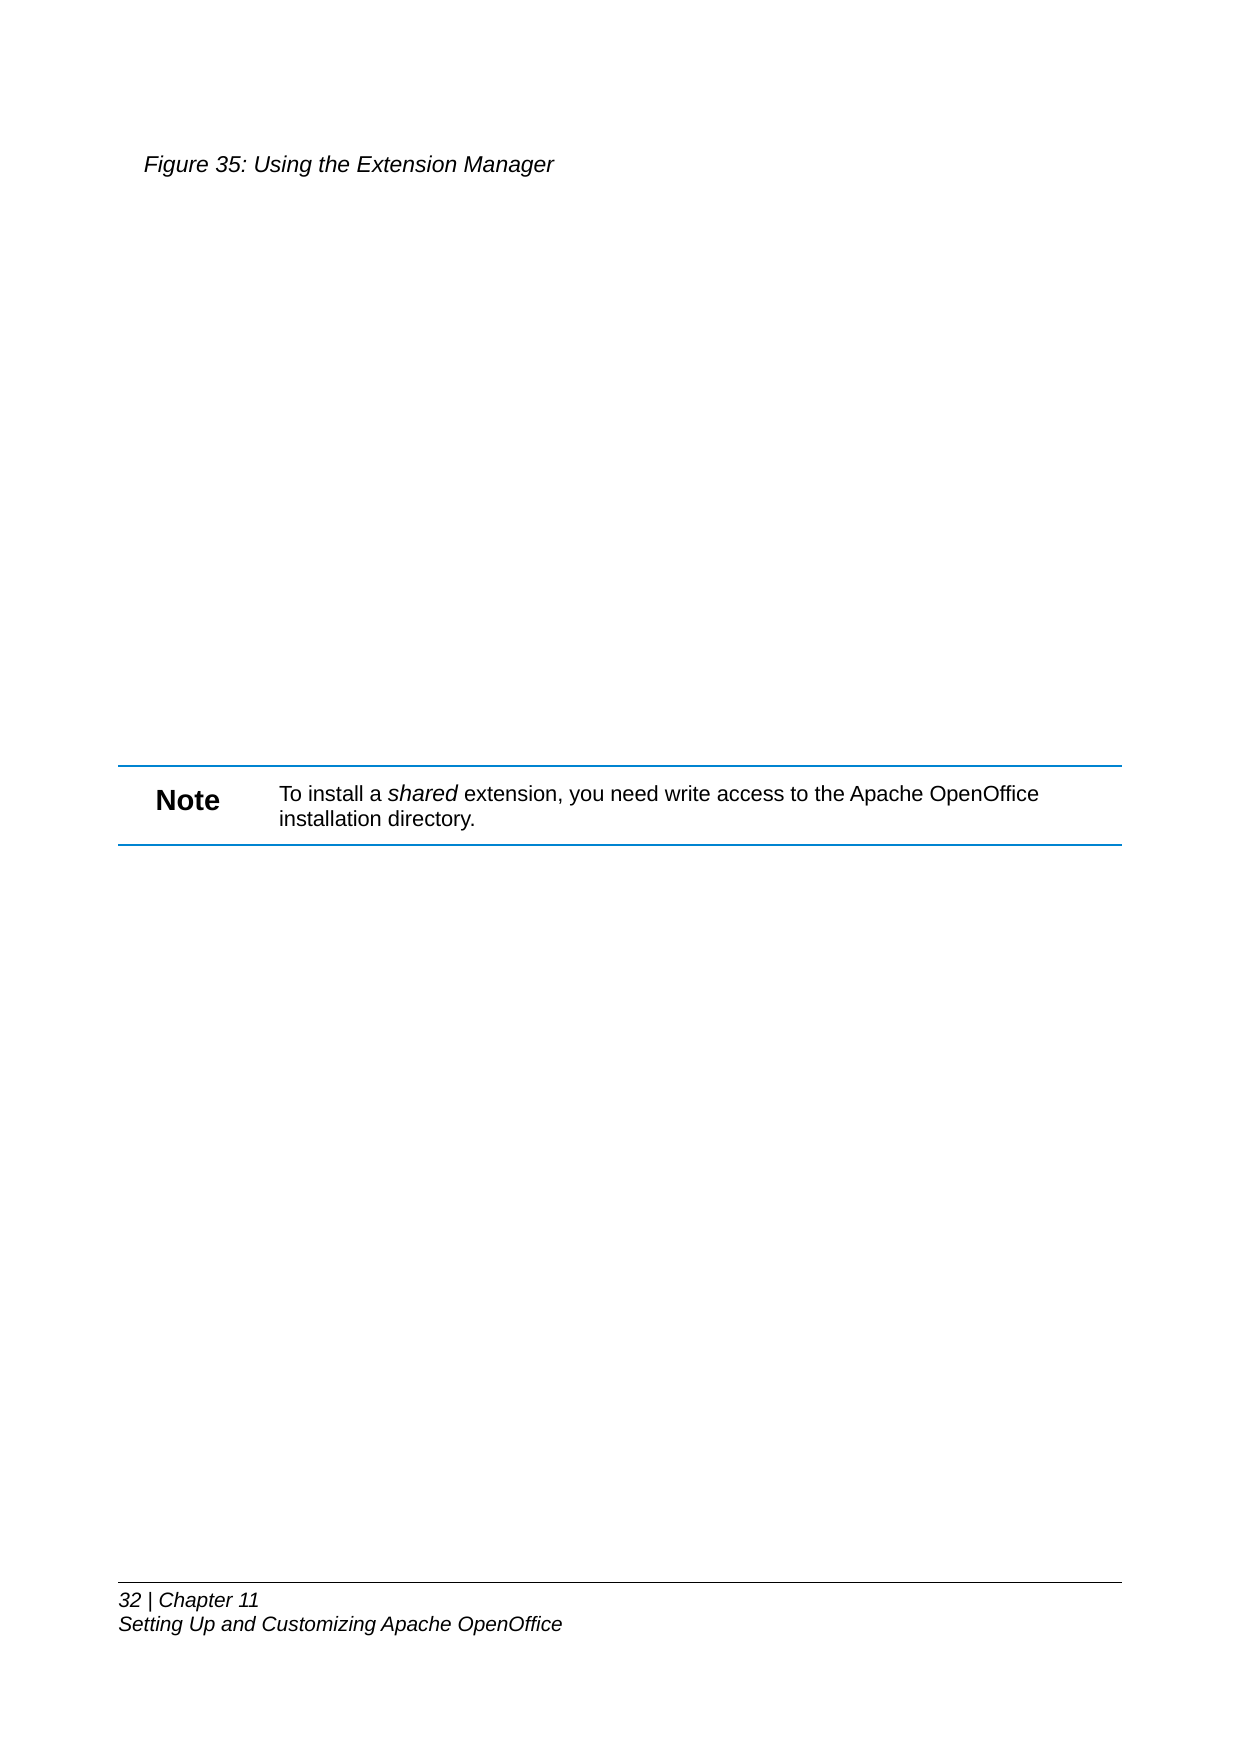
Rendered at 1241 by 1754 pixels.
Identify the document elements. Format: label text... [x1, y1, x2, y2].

table_header To install a shared extension, you need write access to the Apache OpenOffice installation directory. [258, 767, 1122, 844]
table_header Note [118, 767, 257, 844]
text Figure 35: Using the Extension Manager [144, 151, 1097, 177]
